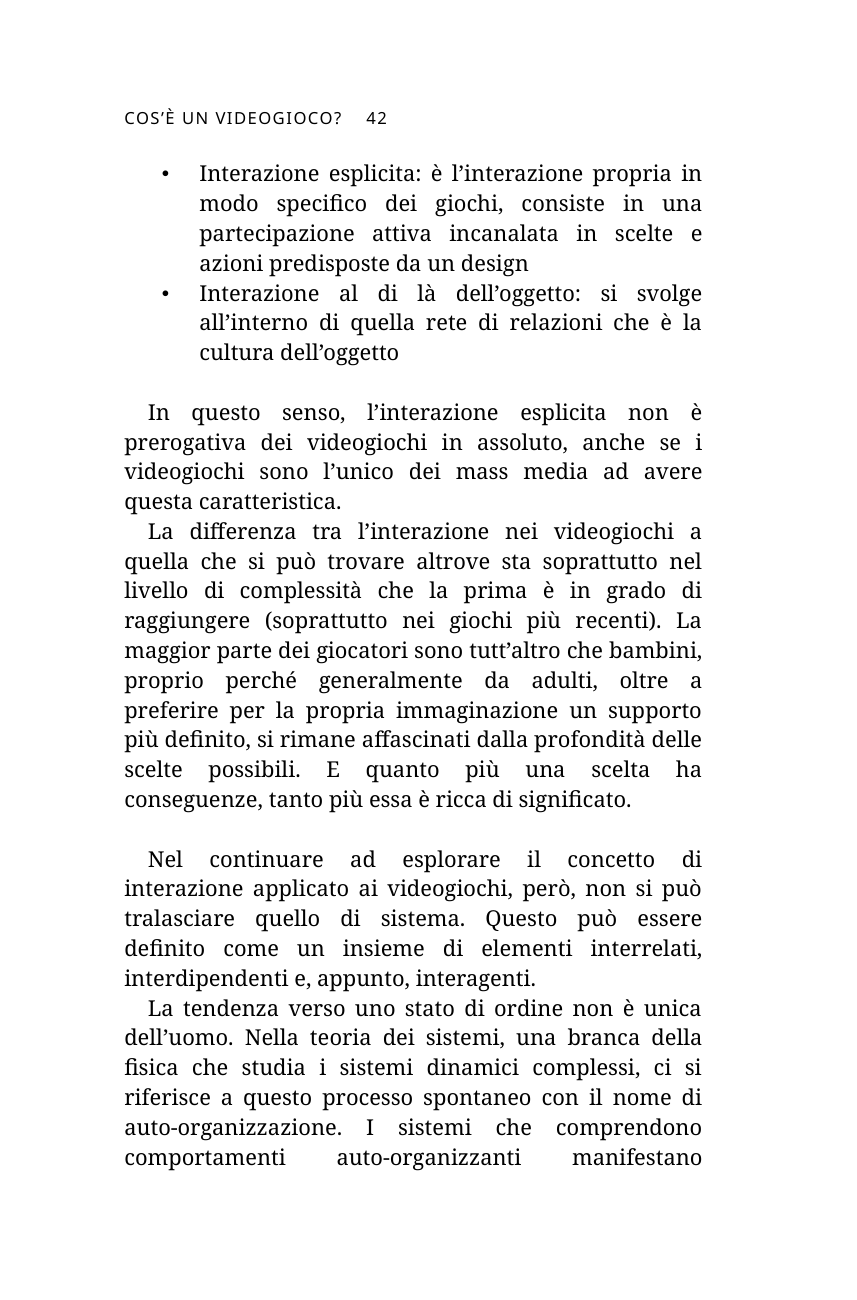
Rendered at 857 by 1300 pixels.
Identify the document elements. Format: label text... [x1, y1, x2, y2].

list Interazione esplicita: è l’interazione propria in modo specifico dei giochi, consiste in una partecipazione attiva incanalata in scelte e azioni predisposte da un design [162, 158, 703, 278]
text La differenza tra l’interazione nei videogiochi a quella che si può trovare altrove sta soprattutto nel livello di complessità che la prima è in grado di raggiungere (soprattutto nei giochi più recenti). La maggior parte dei giocatori sono tutt’altro che bambini, proprio perché generalmente da adulti, oltre a preferire per la propria immaginazione un supporto più definito, si rimane affascinati dalla profondità delle scelte possibili. E quanto più una scelta ha conseguenze, tanto più essa è ricca di significato. [124, 516, 703, 814]
text Nel continuare ad esplorare il concetto di interazione applicato ai videogiochi, però, non si può tralasciare quello di sistema. Questo può essere definito come un insieme di elementi interrelati, interdipendenti e, appunto, interagenti. [124, 844, 703, 993]
text La tendenza verso uno stato di ordine non è unica dell’uomo. Nella teoria dei sistemi, una branca della fisica che studia i sistemi dinamici complessi, ci si riferisce a questo processo spontaneo con il nome di auto-organizzazione. I sistemi che comprendono comportamenti auto-organizzanti manifestano [124, 993, 703, 1171]
text In questo senso, l’interazione esplicita non è prerogativa dei videogiochi in assoluto, anche se i videogiochi sono l’unico dei mass media ad avere questa caratteristica. [124, 397, 703, 516]
list Interazione al di là dell’oggetto: si svolge all’interno di quella rete di relazioni che è la cultura dell’oggetto [162, 278, 703, 367]
